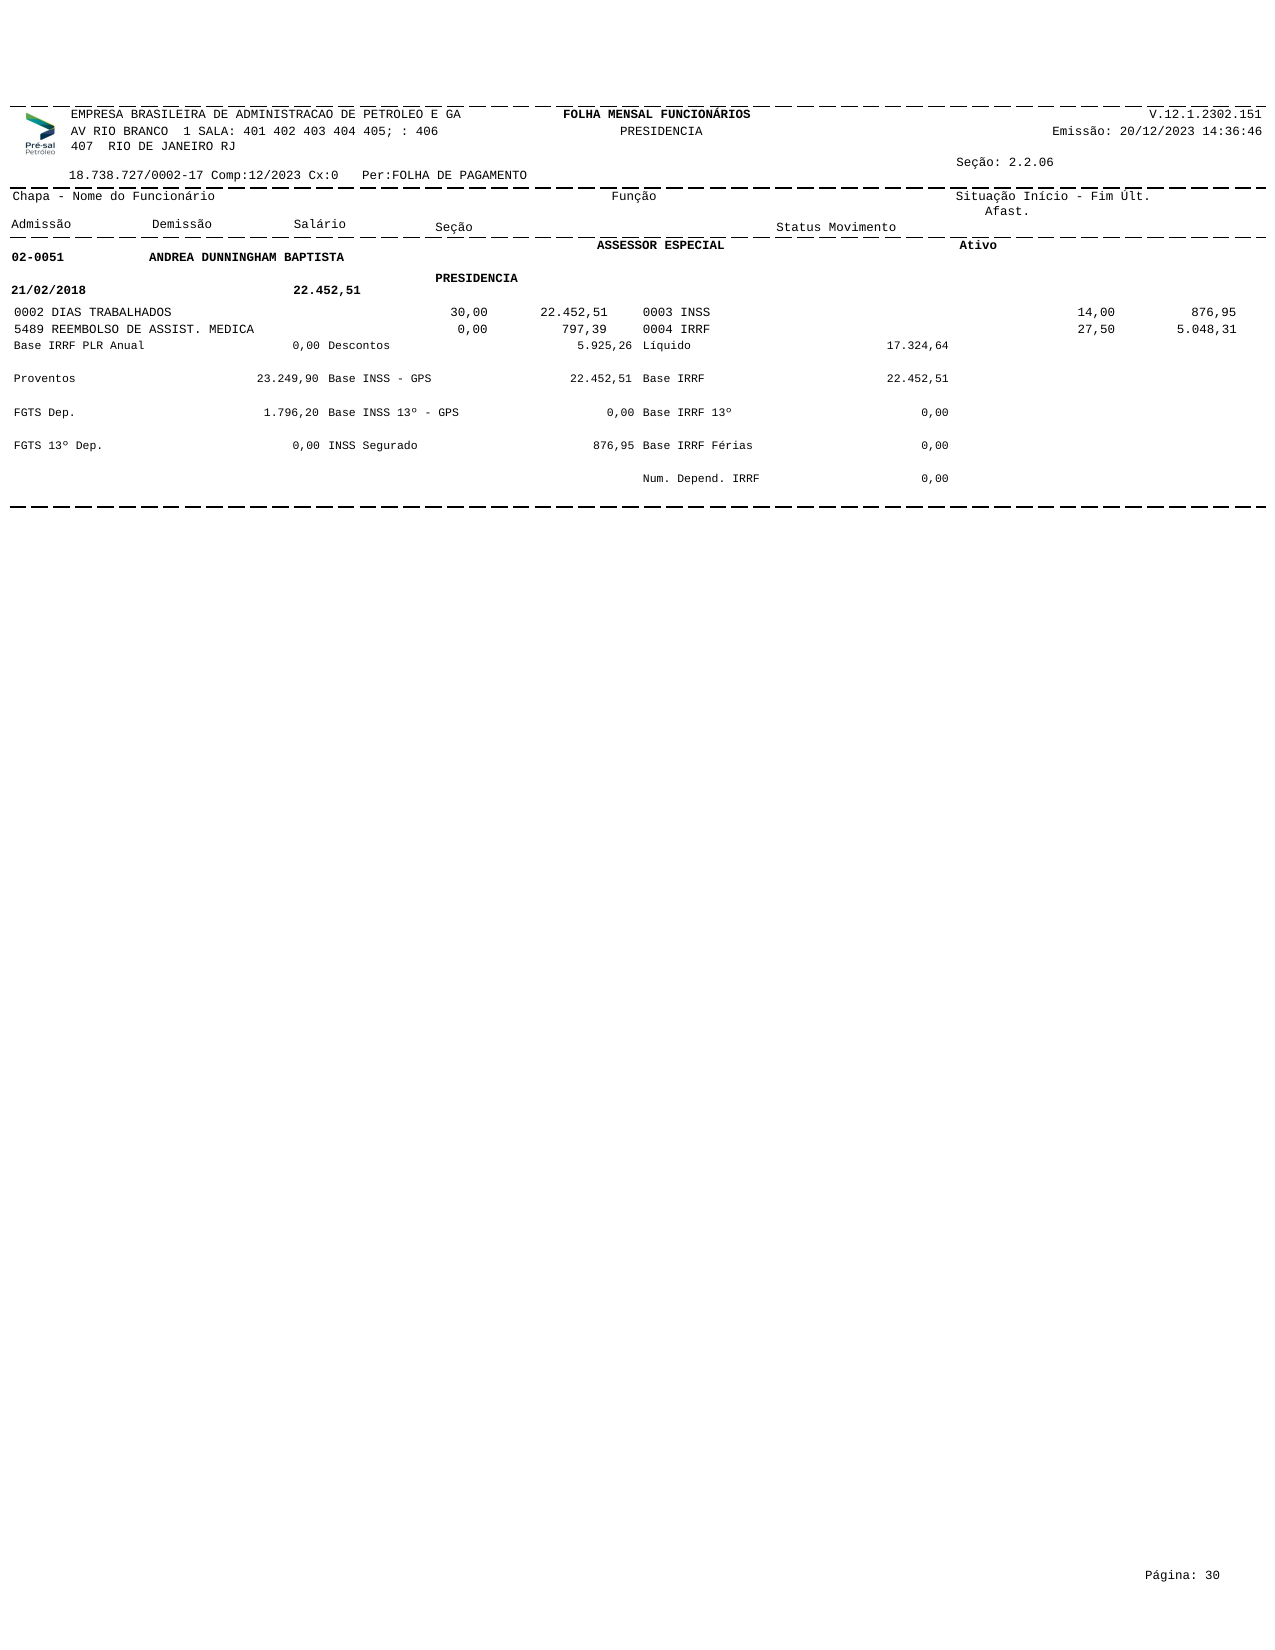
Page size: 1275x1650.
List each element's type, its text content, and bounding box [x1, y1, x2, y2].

table_cell Base INSS - GPS [328, 372, 540, 406]
table_cell [1177, 439, 1266, 472]
table_cell 0,00 [776, 473, 956, 506]
table_cell Base IRRF Férias [643, 439, 776, 472]
table_cell PRESIDENCIA [435, 271, 540, 305]
table_cell [643, 271, 776, 305]
table_cell Base INSS 13º - GPS [328, 406, 540, 439]
table_header EMPRESA BRASILEIRA DE ADMINISTRACAO DE PETROLEO E GA AV RIO BRANCO 1 SALA: 401 402 403 404 405; : 406 407 RIO DE JANEIRO RJ 18.738.727/0002-17 Comp:12/2023 Cx:0 Per:FOLHA DE PAGAMENTO [10, 106, 563, 187]
table_cell 21/02/2018 22.452,51 [10, 271, 435, 305]
table_cell 876,95 [540, 439, 643, 472]
table_cell 0,00 [292, 339, 328, 372]
table_cell 0002 DIAS TRABALHADOS 5489 REEMBOLSO DE ASSIST. MEDICA [10, 305, 328, 339]
table_cell [1177, 372, 1266, 406]
table_cell Base IRRF 13º [643, 406, 776, 439]
table_cell FGTS Dep. [10, 406, 257, 439]
table_cell [435, 339, 540, 372]
table_cell [776, 236, 956, 271]
table_cell Proventos [10, 372, 257, 406]
table_cell 0,00 [540, 406, 643, 439]
table_cell 0,00 [776, 406, 956, 439]
table_cell 23.249,90 [257, 372, 328, 406]
table_cell [1177, 339, 1266, 372]
table_cell [1177, 406, 1266, 439]
table_cell [1177, 473, 1266, 506]
table_cell Seção [435, 187, 540, 236]
table_cell [776, 305, 956, 339]
table_cell [956, 406, 1177, 439]
table_cell 5.925,26 [540, 339, 643, 372]
table_cell [956, 439, 1177, 472]
table_cell 22.452,51 [776, 372, 956, 406]
table_header FOLHA MENSAL FUNCIONÁRIOS PRESIDENCIA [563, 106, 776, 187]
table_header V.12.1.2302.151 Emissão: 20/12/2023 14:36:46 Seção: 2.2.06 [956, 106, 1266, 187]
table_cell FGTS 13º Dep. [10, 439, 257, 472]
table_cell [328, 305, 435, 339]
table_cell Status Movimento [776, 187, 956, 236]
table_cell [1177, 271, 1266, 305]
table_cell Líquido [643, 339, 776, 372]
table_cell 0,00 [776, 439, 956, 472]
table_cell [1177, 187, 1266, 236]
table_cell 22.452,51 [540, 372, 643, 406]
table_cell Base IRRF [643, 372, 776, 406]
table_cell [956, 339, 1177, 372]
table_cell [540, 236, 563, 271]
table_cell 14,00 27,50 [956, 305, 1177, 339]
table_cell 876,95 5.048,31 [1177, 305, 1266, 339]
table_cell [328, 473, 540, 506]
table_cell 02-0051 ANDREA DUNNINGHAM BAPTISTA [10, 236, 435, 271]
table_cell [540, 473, 643, 506]
table_cell Base IRRF PLR Anual [10, 339, 292, 372]
table_cell 0,00 [257, 439, 328, 472]
table_cell Descontos [328, 339, 435, 372]
table_cell Num. Depend. IRRF [643, 473, 776, 506]
table_cell Chapa - Nome do Funcionário Admissão Demissão Salário [10, 187, 435, 236]
table_cell 30,00 0,00 [435, 305, 540, 339]
table_cell [435, 236, 540, 271]
table_cell [540, 271, 643, 305]
table_cell [10, 473, 257, 506]
table_cell 17.324,64 [776, 339, 956, 372]
table_cell Ativo [956, 236, 1177, 271]
table_cell [956, 473, 1177, 506]
table_cell [257, 473, 328, 506]
table_cell [776, 271, 956, 305]
table_cell 1.796,20 [257, 406, 328, 439]
table_cell [956, 372, 1177, 406]
table_cell [540, 187, 563, 236]
table_header [776, 106, 956, 187]
table_cell INSS Segurado [328, 439, 540, 472]
table_cell 22.452,51 797,39 [540, 305, 643, 339]
table_cell [956, 271, 1177, 305]
table_cell Função [563, 187, 776, 236]
table_cell ASSESSOR ESPECIAL [563, 236, 776, 271]
table_cell Situação Início - Fim Últ. Afast. [956, 187, 1177, 236]
table_cell 0003 INSS 0004 IRRF [643, 305, 776, 339]
table_cell [1177, 236, 1266, 271]
